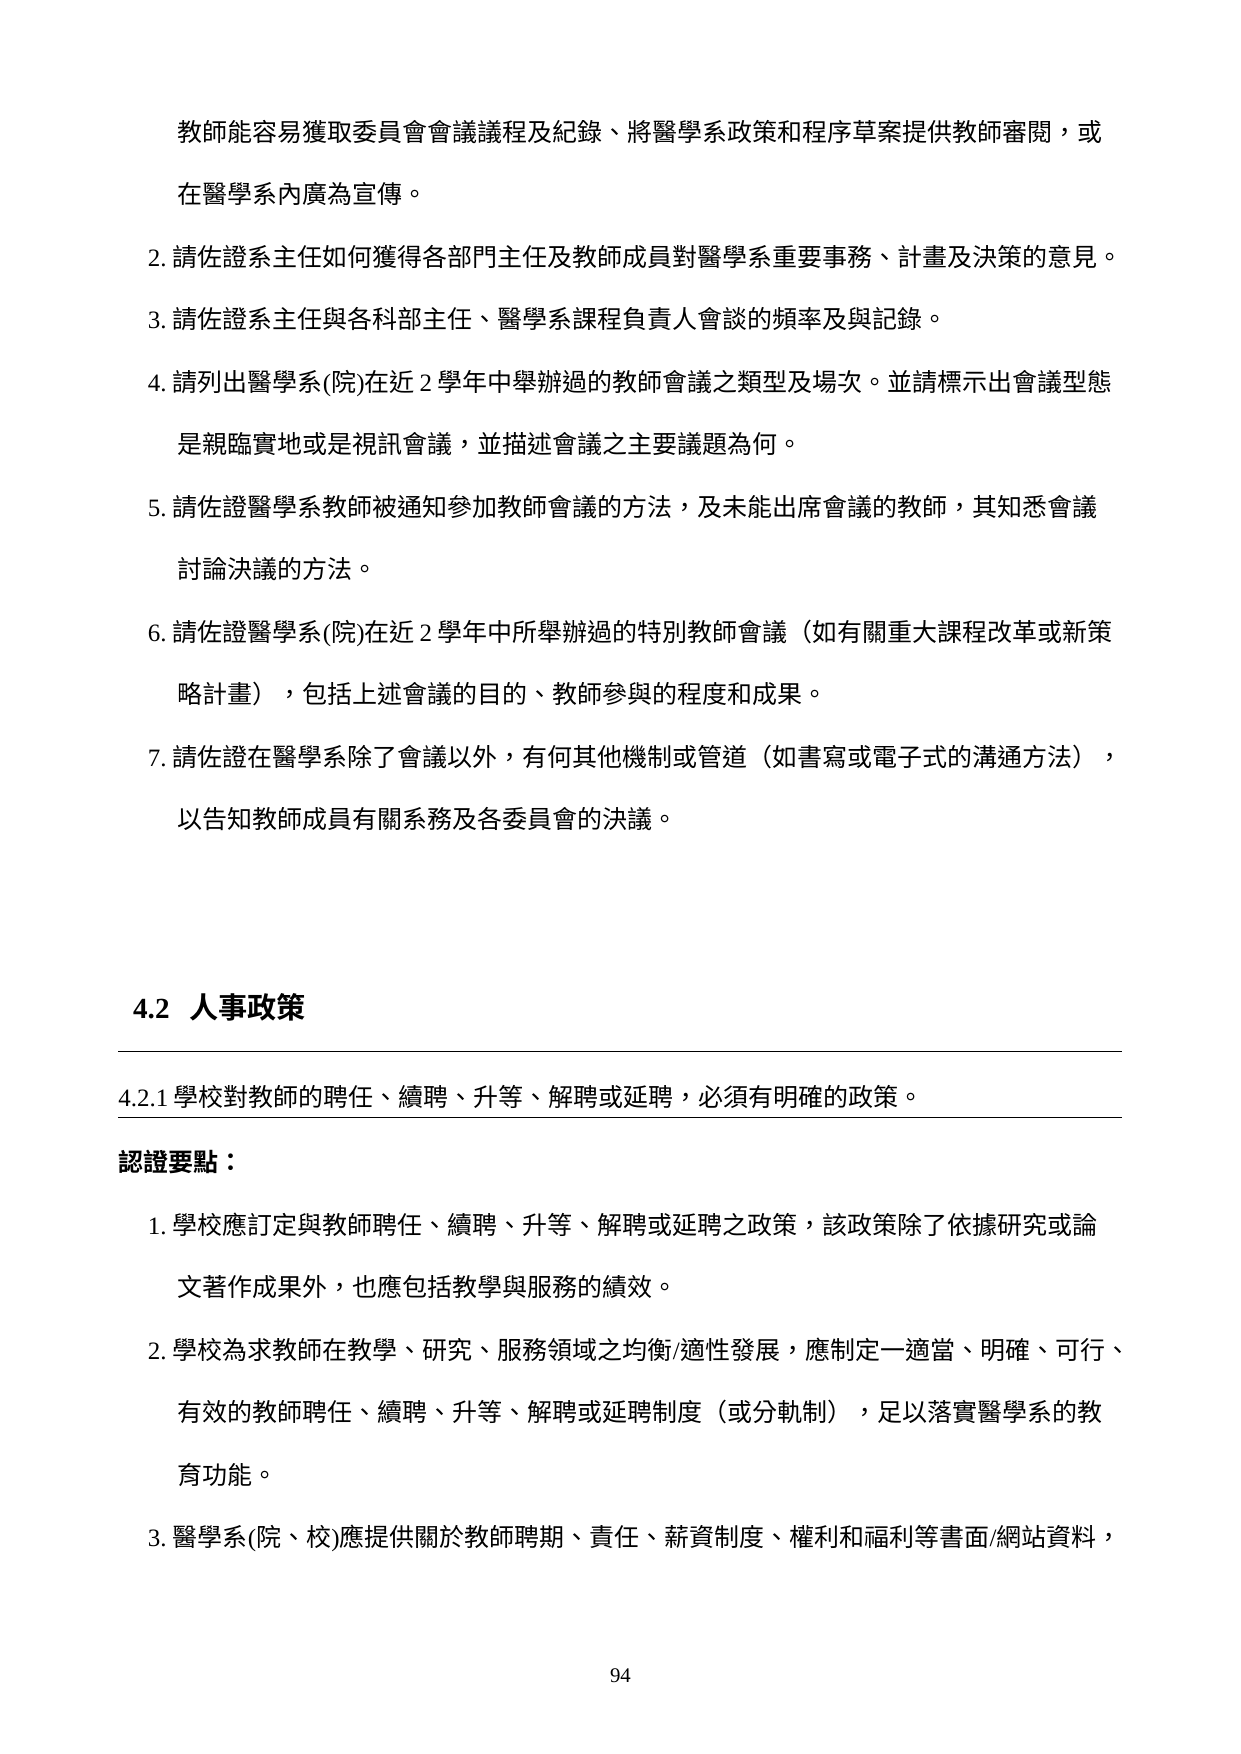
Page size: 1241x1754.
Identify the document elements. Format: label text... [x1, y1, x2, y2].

list 請佐證醫學系教師被通知參加教師會議的方法，及未能出席會議的教師，其知悉會議討論決議的方法。 [148, 464, 1122, 589]
list 學校應訂定與教師聘任、續聘、升等、解聘或延聘之政策，該政策除了依據研究或論文著作成果外，也應包括教學與服務的績效。 [148, 1182, 1122, 1307]
text 4.2.1學校對教師的聘任、續聘、升等、解聘或延聘，必須有明確的政策。 [118, 1052, 1122, 1117]
list 請佐證系主任與各科部主任、醫學系課程負責人會談的頻率及與記錄。 [148, 276, 1122, 339]
list 請佐證醫學系(院)在近2學年中所舉辦過的特別教師會議（如有關重大課程改革或新策略計畫），包括上述會議的目的、教師參與的程度和成果。 [148, 589, 1122, 714]
list 請佐證在醫學系除了會議以外，有何其他機制或管道（如書寫或電子式的溝通方法），以告知教師成員有關系務及各委員會的決議。 [148, 714, 1122, 839]
list 醫學系(院、校)應提供關於教師聘期、責任、薪資制度、權利和福利等書面/網站資料， [148, 1494, 1122, 1557]
list 教師能容易獲取委員會會議議程及紀錄、將醫學系政策和程序草案提供教師審閱，或在醫學系內廣為宣傳。 [148, 89, 1122, 214]
list 人事政策 [133, 964, 1122, 1026]
list 請列出醫學系(院)在近2學年中舉辦過的教師會議之類型及場次。並請標示出會議型態是親臨實地或是視訊會議，並描述會議之主要議題為何。 [148, 339, 1122, 464]
list 請佐證系主任如何獲得各部門主任及教師成員對醫學系重要事務、計畫及決策的意見。 [148, 214, 1122, 276]
list 學校為求教師在教學、研究、服務領域之均衡/適性發展，應制定一適當、明確、可行、有效的教師聘任、續聘、升等、解聘或延聘制度（或分軌制），足以落實醫學系的教育功能。 [148, 1307, 1122, 1494]
text 認證要點： [118, 1118, 1122, 1182]
